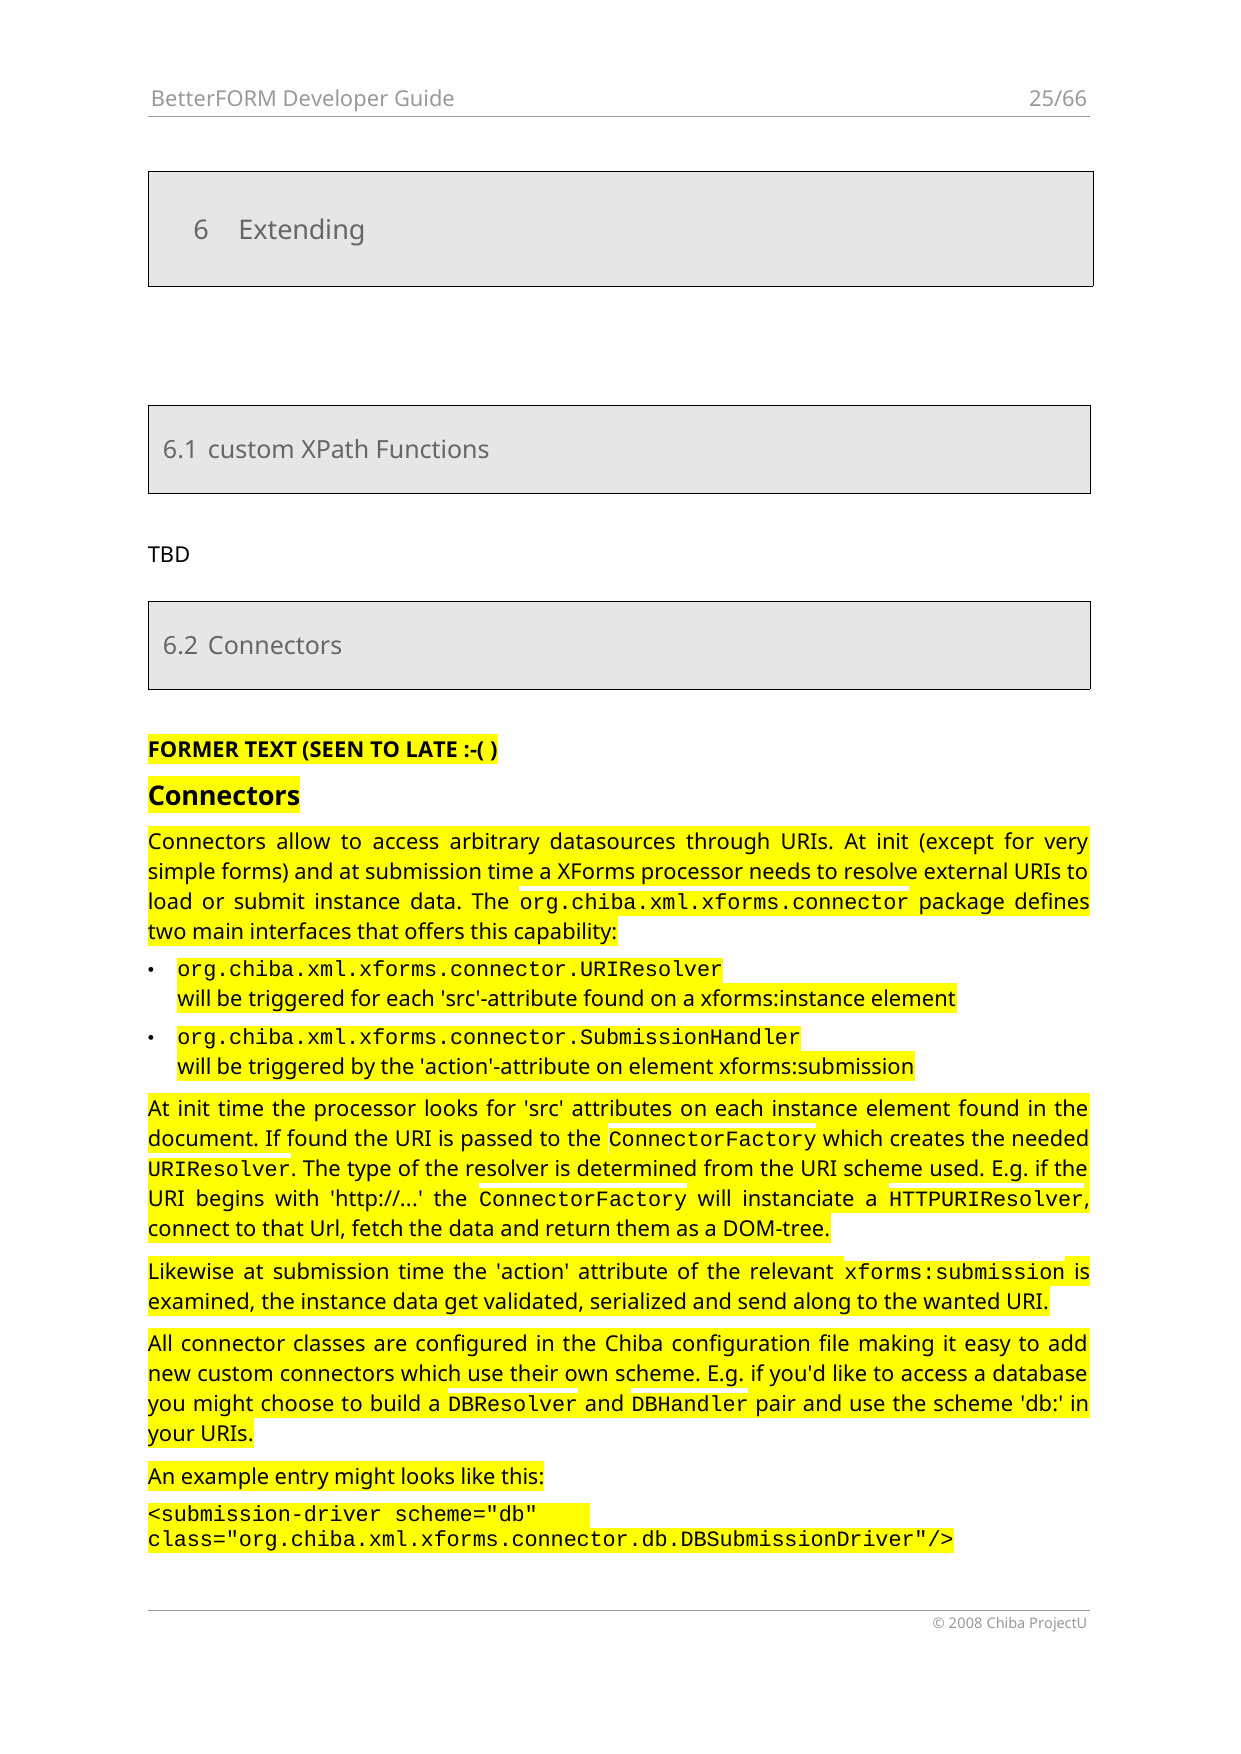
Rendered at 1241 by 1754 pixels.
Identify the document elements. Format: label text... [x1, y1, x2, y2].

subtitle Extending [149, 172, 1093, 286]
text At init time the processor looks for 'src' attributes on each instance element found in the document. If found the URI is passed to the ConnectorFactory which creates the needed URIResolver. The type of the resolver is determined from the URI scheme used. E.g. if the URI begins with 'http://...' the ConnectorFactory will instanciate a HTTPURIResolver, connect to that Url, fetch the data and return them as a DOM-tree. [148, 1093, 1090, 1243]
text An example entry might looks like this: [148, 1461, 1090, 1491]
list org.chiba.xml.xforms.connector.SubmissionHandler will be triggered by the 'action'-attribute on element xforms:submission [148, 1026, 1090, 1081]
text Connectors [148, 776, 1090, 813]
list org.chiba.xml.xforms.connector.URIResolver will be triggered for each 'src'-attribute found on a xforms:instance element [148, 958, 1090, 1013]
text <submission-driver scheme="db" class="org.chiba.xml.xforms.connector.db.DBSubmissionDriver"/> [148, 1503, 1090, 1553]
subtitle Connectors [149, 602, 1090, 689]
text Connectors allow to access arbitrary datasources through URIs. At init (except for very simple forms) and at submission time a XForms processor needs to resolve external URIs to load or submit instance data. The org.chiba.xml.xforms.connector package defines two main interfaces that offers this capability: [148, 826, 1090, 946]
text FORMER TEXT (SEEN TO LATE :-( ) [148, 734, 1090, 764]
text TBD [148, 539, 1090, 569]
subtitle custom XPath Functions [149, 406, 1090, 493]
text Likewise at submission time the 'action' attribute of the relevant xforms:submission is examined, the instance data get validated, serialized and send along to the wanted URI. [148, 1256, 1090, 1316]
text All connector classes are configured in the Chiba configuration file making it easy to add new custom connectors which use their own scheme. E.g. if you'd like to access a database you might choose to build a DBResolver and DBHandler pair and use the scheme 'db:' in your URIs. [148, 1328, 1090, 1448]
